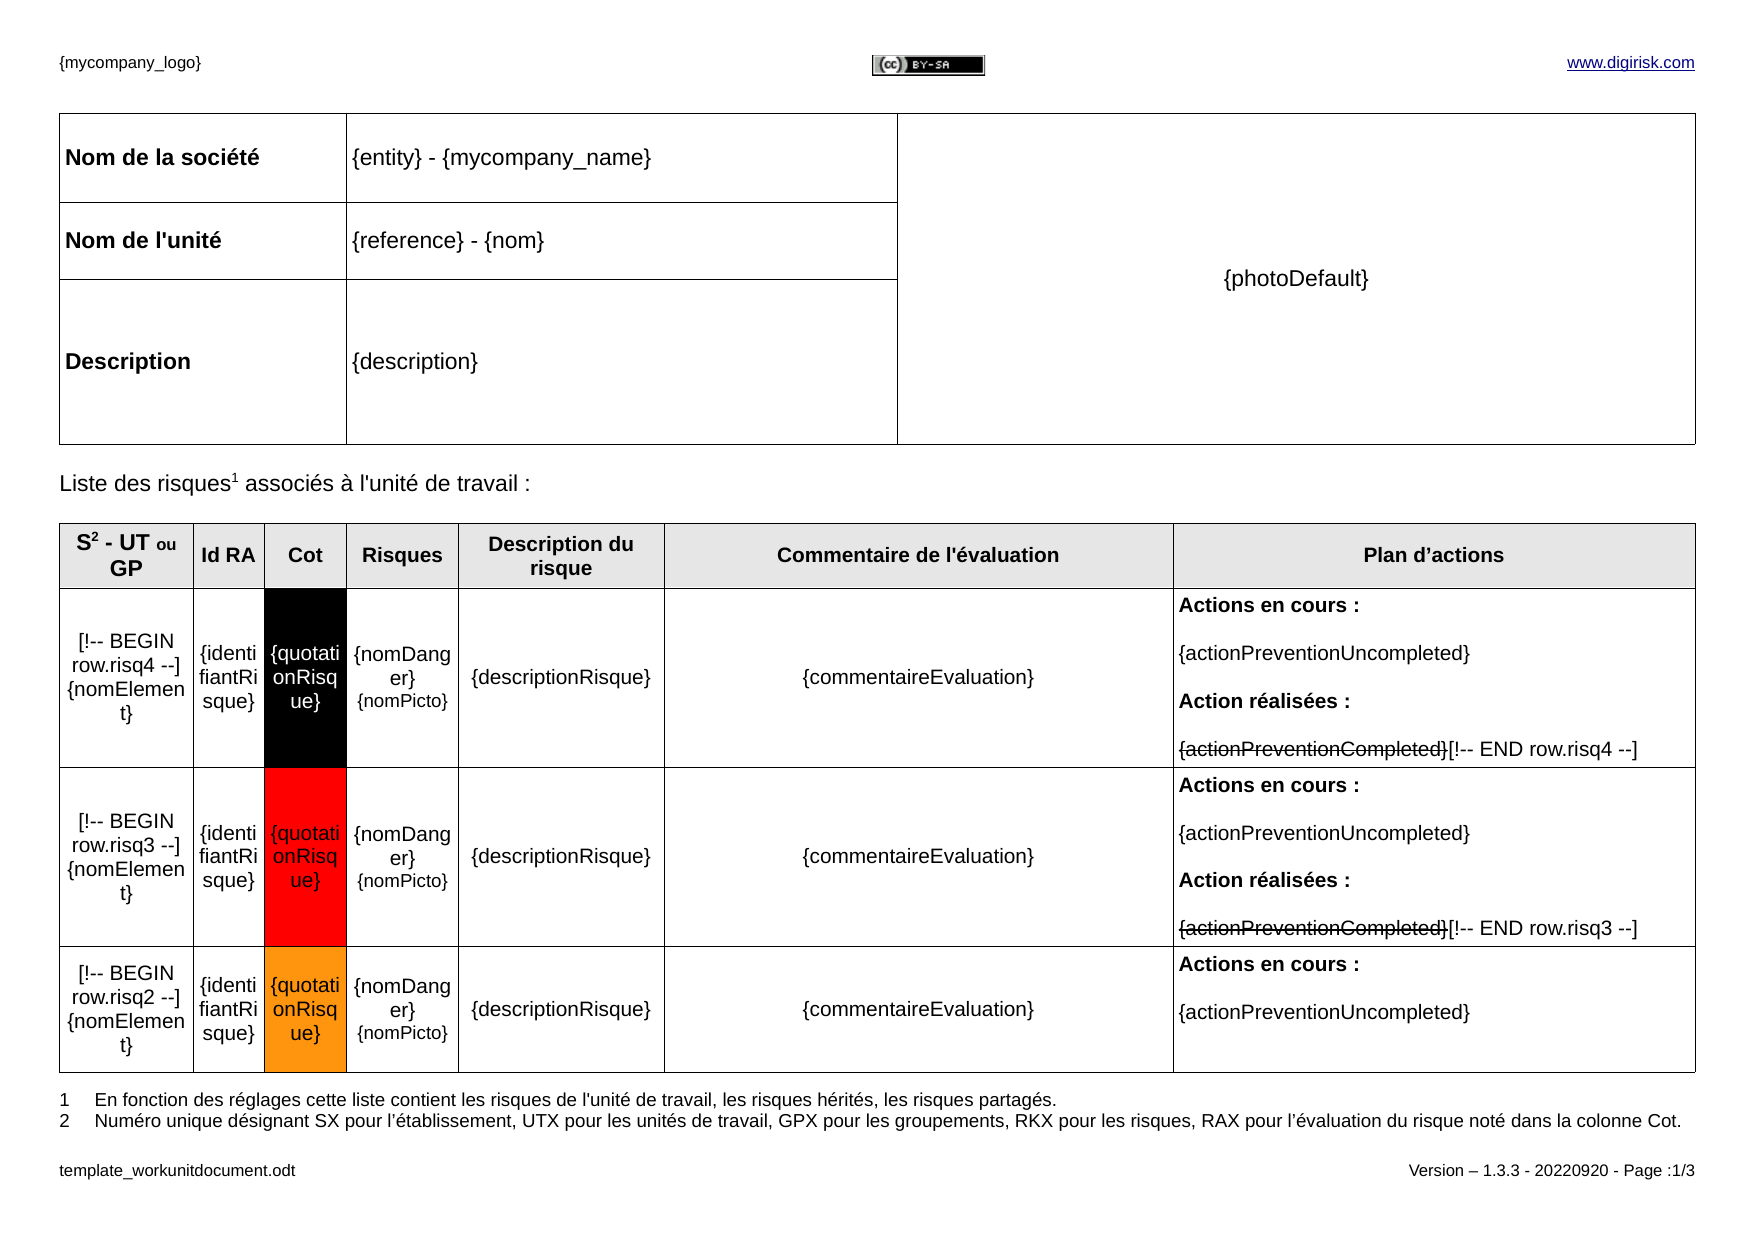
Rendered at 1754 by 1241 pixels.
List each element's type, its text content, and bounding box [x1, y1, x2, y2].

table_cell {commentaireEvaluation} [665, 768, 1173, 946]
table_cell {identifiantRisque} [194, 768, 264, 946]
table_header Id RA [194, 524, 264, 587]
table_cell {nomDanger} {nomPicto} [347, 589, 458, 767]
table_header Nom de la société [60, 114, 346, 202]
table_cell Description [60, 280, 346, 444]
text Liste des risques associés à l'unité de travail : [59, 470, 1695, 497]
table_cell {descriptionRisque} [459, 947, 664, 1072]
table_cell Actions en cours : {actionPreventionUncompleted} [1174, 947, 1695, 1072]
table_header Plan d’actions [1174, 524, 1695, 587]
table_cell {nomDanger} {nomPicto} [347, 768, 458, 946]
table_cell {descriptionRisque} [459, 589, 664, 767]
table_cell [!-- BEGIN row.risq3 --]{nomElement} [60, 768, 193, 946]
table_cell [!-- BEGIN row.risq4 --]{nomElement} [60, 589, 193, 767]
table_header Description du risque [459, 524, 664, 587]
table_cell Actions en cours : {actionPreventionUncompleted} Action réalisées : {actionPreventionCompleted}[!-- END row.risq4 --] [1174, 589, 1695, 767]
text En fonction des réglages cette liste contient les risques de l'unité de travail, les risques hérités, les risques partagés. [59, 1088, 1695, 1110]
table_cell [!-- BEGIN row.risq2 --]{nomElement} [60, 947, 193, 1072]
table_header Risques [347, 524, 458, 587]
table_cell {identifiantRisque} [194, 589, 264, 767]
table_cell {quotationRisque} [265, 589, 346, 767]
table_header S - UT ou GP [60, 524, 193, 587]
table_cell {commentaireEvaluation} [665, 947, 1173, 1072]
table_cell Actions en cours : {actionPreventionUncompleted} Action réalisées : {actionPreventionCompleted}[!-- END row.risq3 --] [1174, 768, 1695, 946]
table_header {entity} - {mycompany_name} [347, 114, 897, 202]
table_header Commentaire de l'évaluation [665, 524, 1173, 587]
table_cell {identifiantRisque} [194, 947, 264, 1072]
table_cell {commentaireEvaluation} [665, 589, 1173, 767]
table_header Cot [265, 524, 346, 587]
table_cell {quotationRisque} [265, 768, 346, 946]
picture [872, 55, 986, 76]
table_cell {description} [347, 280, 897, 444]
table_cell Nom de l'unité [60, 203, 346, 279]
table_cell {descriptionRisque} [459, 768, 664, 946]
table_cell {reference} - {nom} [347, 203, 897, 279]
table_header {photoDefault} [898, 114, 1695, 444]
table_cell {quotationRisque} [265, 947, 346, 1072]
table_cell {nomDanger} {nomPicto} [347, 947, 458, 1072]
